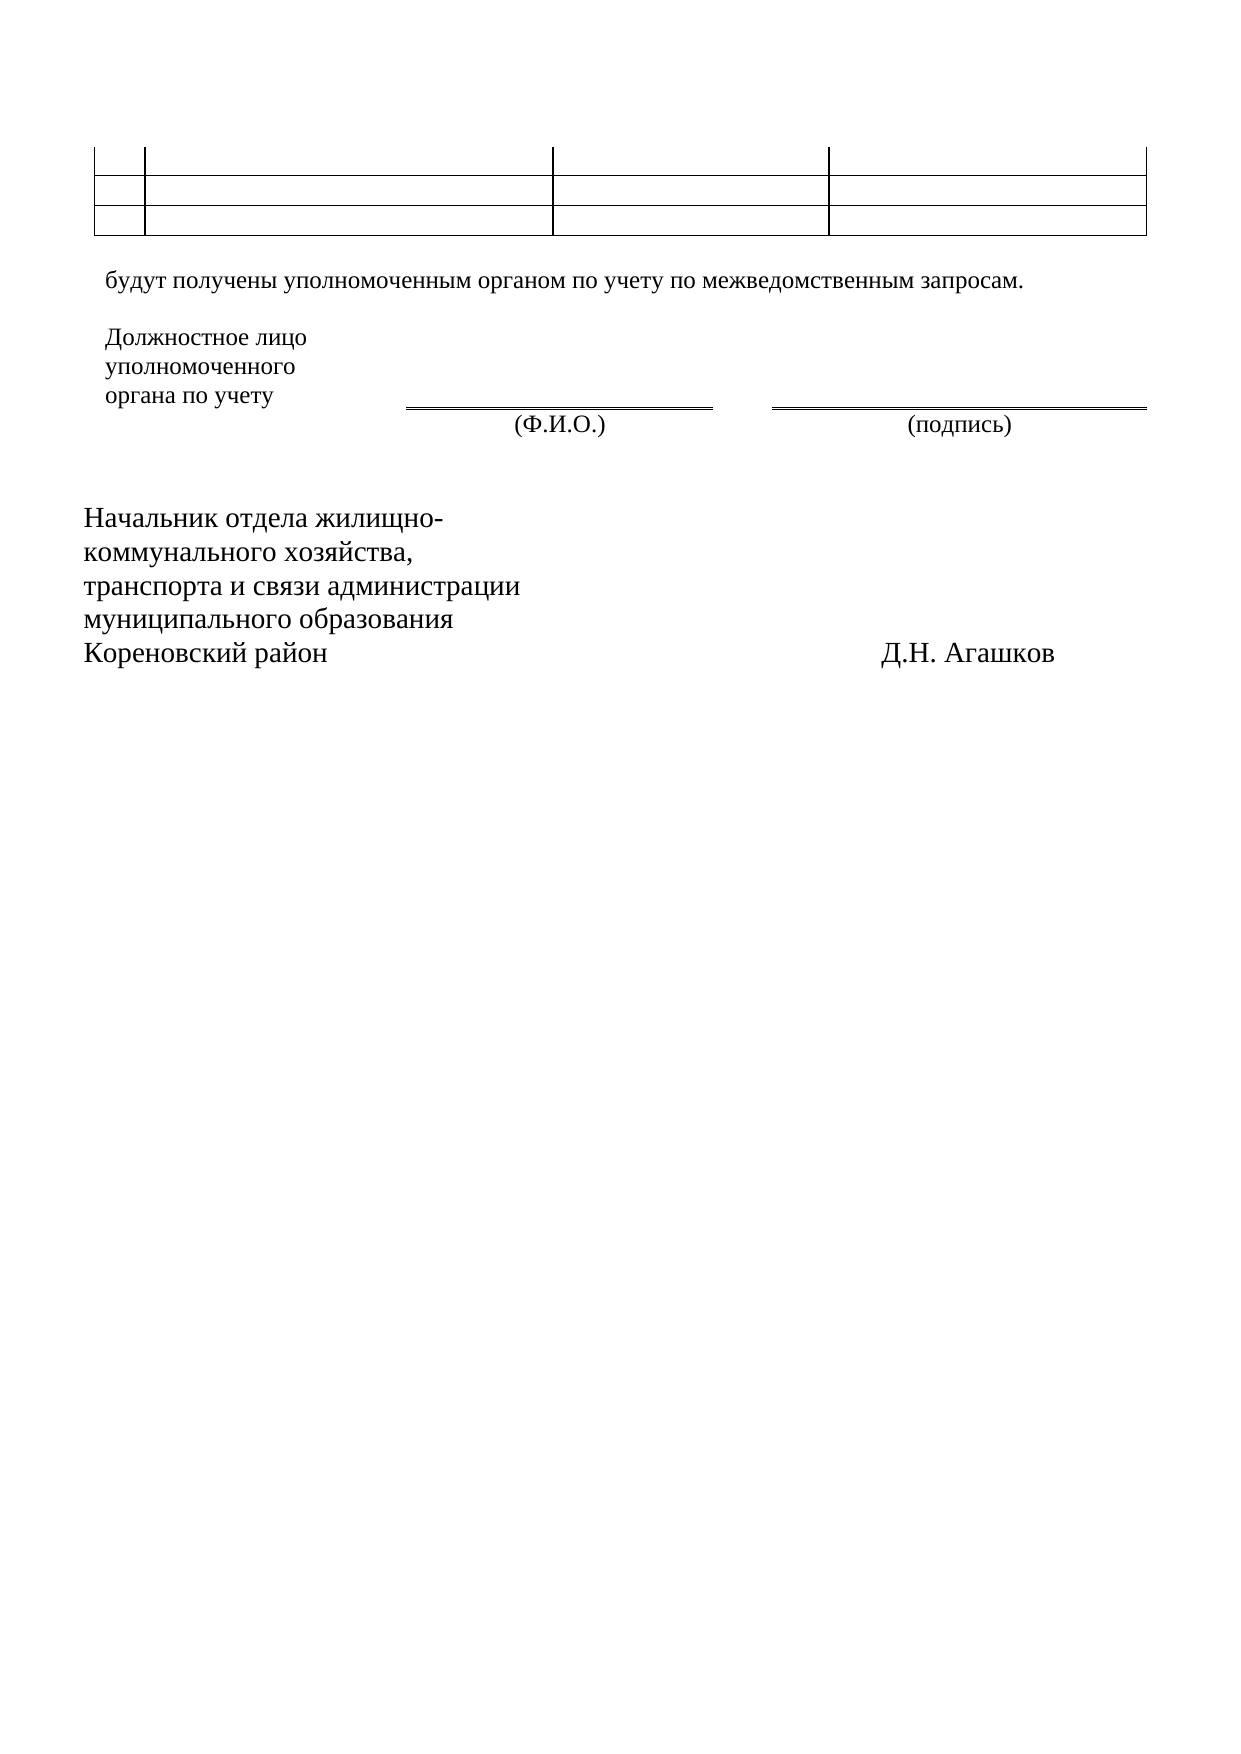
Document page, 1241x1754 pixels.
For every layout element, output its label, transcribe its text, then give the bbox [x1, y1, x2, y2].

table_cell [830, 147, 1146, 175]
table_cell [146, 147, 552, 175]
table_cell [146, 176, 552, 205]
table_cell [364, 409, 406, 467]
table_cell [94, 409, 364, 467]
table_cell [713, 409, 772, 467]
text транспорта и связи администрации [83, 568, 1157, 601]
table_cell [713, 322, 772, 408]
table_cell [94, 294, 1147, 322]
table_cell (Ф.И.О.) [406, 410, 713, 467]
table_cell (подпись) [772, 410, 1147, 467]
table_cell [830, 206, 1146, 235]
text муниципального образования [83, 601, 1157, 635]
table_cell [95, 176, 144, 205]
table_cell [94, 236, 1147, 265]
table_cell [95, 147, 144, 175]
table_cell [554, 176, 828, 205]
table_cell будут получены уполномоченным органом по учету по межведомственным запросам. [94, 265, 1147, 293]
table_cell [364, 322, 406, 408]
table_cell [554, 147, 828, 175]
text Кореновский район Д.Н. Агашков [83, 635, 1157, 702]
table_cell [95, 206, 144, 235]
text Начальник отдела жилищно- [83, 501, 1157, 534]
table_cell Должностное лицо уполномоченного органа по учету [94, 322, 364, 408]
text коммунального хозяйства, [83, 534, 1157, 568]
table_cell [830, 176, 1146, 205]
table_cell [146, 206, 552, 235]
table_cell [772, 322, 1147, 407]
table_cell [406, 322, 713, 407]
table_cell [554, 206, 828, 235]
